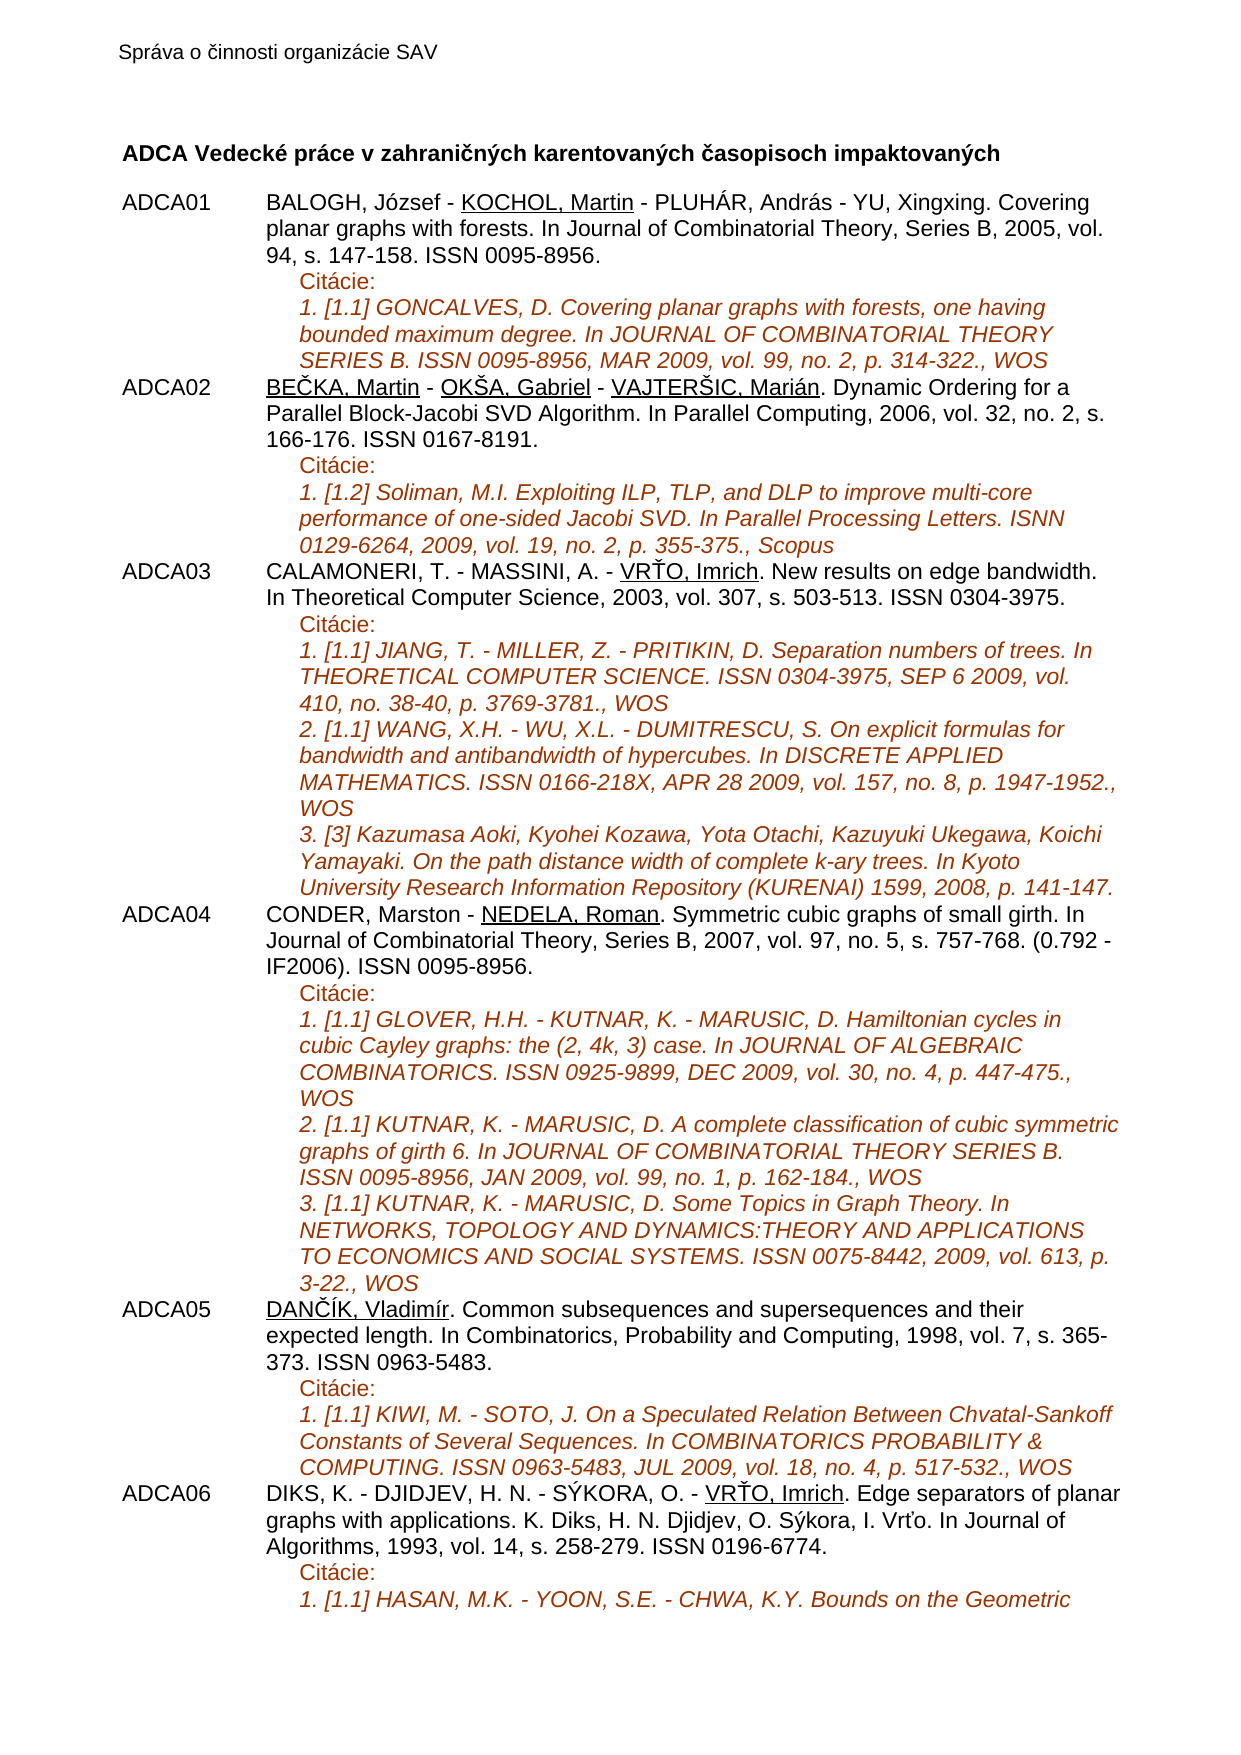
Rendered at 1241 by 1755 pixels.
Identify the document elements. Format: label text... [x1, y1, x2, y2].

table_cell 1. [1.1] JIANG, T. - MILLER, Z. - PRITIKIN, D. Separation numbers of trees. In THEORETICAL COMPUTER SCIENCE. ISSN 0304-3975, SEP 6 2009, vol. 410, no. 38-40, p. 3769-3781., WOS [122, 637, 1122, 716]
table_cell 1. [1.2] Soliman, M.I. Exploiting ILP, TLP, and DLP to improve multi-core performance of one-sided Jacobi SVD. In Parallel Processing Letters. ISNN 0129-6264, 2009, vol. 19, no. 2, p. 355-375., Scopus [122, 479, 1122, 558]
table_cell Citácie: [122, 1375, 1122, 1401]
table_cell 2. [1.1] KUTNAR, K. - MARUSIC, D. A complete classification of cubic symmetric graphs of girth 6. In JOURNAL OF COMBINATORIAL THEORY SERIES B. ISSN 0095-8956, JAN 2009, vol. 99, no. 1, p. 162-184., WOS [122, 1111, 1122, 1190]
table_cell ADCA03 [122, 558, 266, 611]
table_cell 3. [3] Kazumasa Aoki, Kyohei Kozawa, Yota Otachi, Kazuyuki Ukegawa, Koichi Yamayaki. On the path distance width of complete k-ary trees. In Kyoto University Research Information Repository (KURENAI) 1599, 2008, p. 141-147. [122, 821, 1122, 901]
table_cell DIKS, K. - DJIDJEV, H. N. - SÝKORA, O. - VRŤO, Imrich. Edge separators of planar graphs with applications. K. Diks, H. N. Djidjev, O. Sýkora, I. Vrťo. In Journal of Algorithms, 1993, vol. 14, s. 258-279. ISSN 0196-6774. [266, 1480, 1122, 1559]
table_cell 1. [1.1] GONCALVES, D. Covering planar graphs with forests, one having bounded maximum degree. In JOURNAL OF COMBINATORIAL THEORY SERIES B. ISSN 0095-8956, MAR 2009, vol. 99, no. 2, p. 314-322., WOS [122, 294, 1122, 373]
table_cell 1. [1.1] GLOVER, H.H. - KUTNAR, K. - MARUSIC, D. Hamiltonian cycles in cubic Cayley graphs: the (2, 4k, 3) case. In JOURNAL OF ALGEBRAIC COMBINATORICS. ISSN 0925-9899, DEC 2009, vol. 30, no. 4, p. 447-475., WOS [122, 1006, 1122, 1111]
table_cell BEČKA, Martin - OKŠA, Gabriel - VAJTERŠIC, Marián. Dynamic Ordering for a Parallel Block-Jacobi SVD Algorithm. In Parallel Computing, 2006, vol. 32, no. 2, s. 166-176. ISSN 0167-8191. [266, 374, 1122, 452]
table_cell Citácie: [122, 611, 1122, 637]
table_cell ADCA Vedecké práce v zahraničných karentovaných časopisoch impaktovaných [122, 118, 1122, 189]
table_cell DANČÍK, Vladimír. Common subsequences and supersequences and their expected length. In Combinatorics, Probability and Computing, 1998, vol. 7, s. 365-373. ISSN 0963-5483. [266, 1296, 1122, 1375]
table_cell Citácie: [122, 453, 1122, 479]
table_cell BALOGH, József - KOCHOL, Martin - PLUHÁR, András - YU, Xingxing. Covering planar graphs with forests. In Journal of Combinatorial Theory, Series B, 2005, vol. 94, s. 147-158. ISSN 0095-8956. [266, 189, 1122, 268]
table_cell Citácie: [122, 1559, 1122, 1586]
table_cell 3. [1.1] KUTNAR, K. - MARUSIC, D. Some Topics in Graph Theory. In NETWORKS, TOPOLOGY AND DYNAMICS:THEORY AND APPLICATIONS TO ECONOMICS AND SOCIAL SYSTEMS. ISSN 0075-8442, 2009, vol. 613, p. 3-22., WOS [122, 1190, 1122, 1296]
table_cell ADCA01 [122, 189, 266, 268]
table_cell ADCA06 [122, 1480, 266, 1559]
table_cell CONDER, Marston - NEDELA, Roman. Symmetric cubic graphs of small girth. In Journal of Combinatorial Theory, Series B, 2007, vol. 97, no. 5, s. 757-768. (0.792 - IF2006). ISSN 0095-8956. [266, 901, 1122, 979]
table_cell 1. [1.1] HASAN, M.K. - YOON, S.E. - CHWA, K.Y. Bounds on the Geometric [122, 1586, 1122, 1612]
table_cell 2. [1.1] WANG, X.H. - WU, X.L. - DUMITRESCU, S. On explicit formulas for bandwidth and antibandwidth of hypercubes. In DISCRETE APPLIED MATHEMATICS. ISSN 0166-218X, APR 28 2009, vol. 157, no. 8, p. 1947-1952., WOS [122, 716, 1122, 821]
table_cell Citácie: [122, 980, 1122, 1006]
table_cell Citácie: [122, 268, 1122, 294]
table_cell ADCA05 [122, 1296, 266, 1375]
table_cell ADCA04 [122, 901, 266, 979]
table_cell ADCA02 [122, 374, 266, 452]
table_cell 1. [1.1] KIWI, M. - SOTO, J. On a Speculated Relation Between Chvatal-Sankoff Constants of Several Sequences. In COMBINATORICS PROBABILITY & COMPUTING. ISSN 0963-5483, JUL 2009, vol. 18, no. 4, p. 517-532., WOS [122, 1401, 1122, 1480]
table_cell CALAMONERI, T. - MASSINI, A. - VRŤO, Imrich. New results on edge bandwidth. In Theoretical Computer Science, 2003, vol. 307, s. 503-513. ISSN 0304-3975. [266, 558, 1122, 611]
